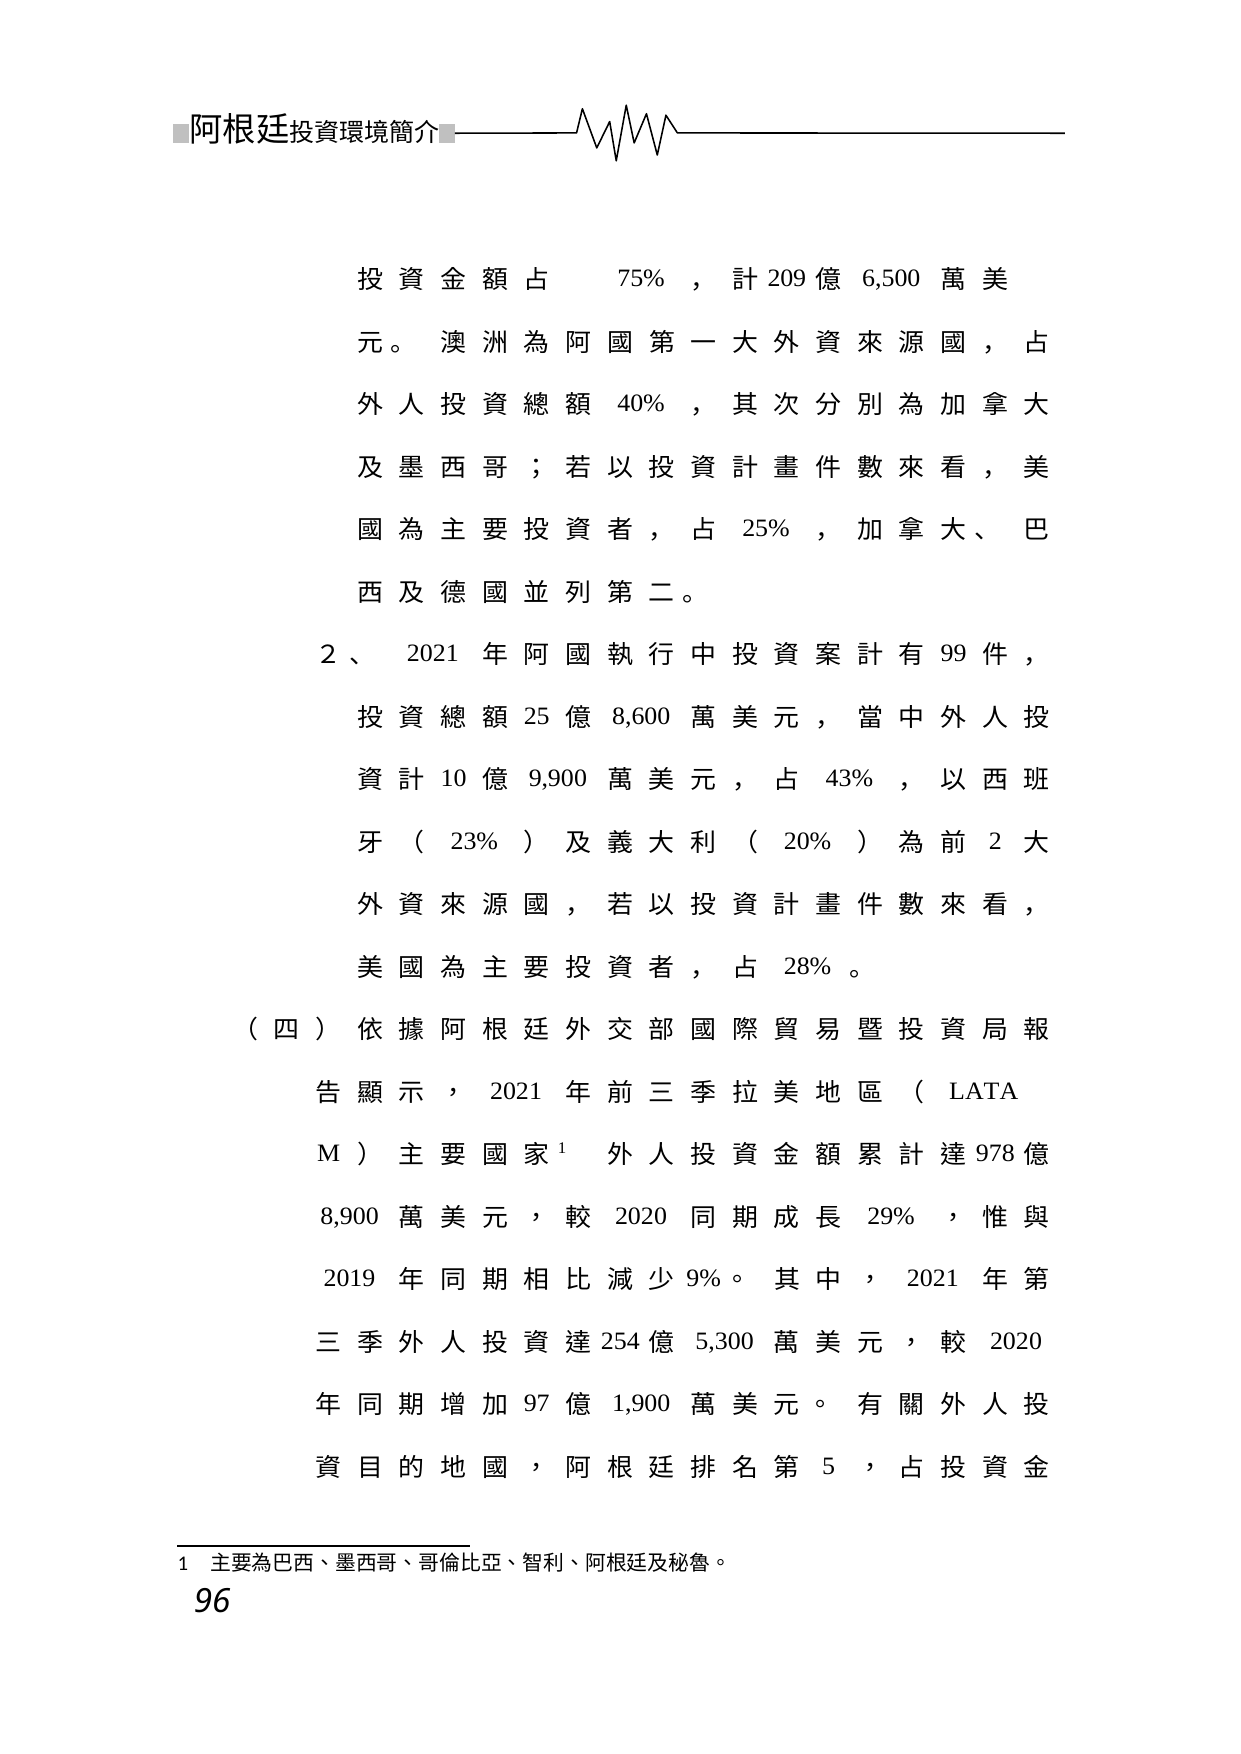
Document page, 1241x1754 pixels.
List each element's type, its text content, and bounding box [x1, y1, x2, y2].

text ２、2021年阿國執行中投資案計有99件，投資總額25億8,600萬美元，當中外人投資計10億9,900萬美元，占43%，以西班牙（23%）及義大利（20%）為前2大外資來源國，若以投資計畫件數來看，美國為主要投資者，占28%。 [281, 611, 1058, 986]
text 投資金額占 75%，計209億6,500萬美元。澳洲為阿國第一大外資來源國，占外人投資總額40%，其次分別為加拿大及墨西哥；若以投資計畫件數來看，美國為主要投資者，占25%，加拿大、巴西及德國並列第二。 [281, 236, 1058, 611]
text 主要為巴西、墨西哥、哥倫比亞、智利、阿根廷及秘魯。 [177, 1547, 1063, 1577]
text （四）依據阿根廷外交部國際貿易暨投資局報告顯示，2021年前三季拉美地區（LATAM）主要國家外人投資金額累計達978億8,900萬美元，較2020同期成長29%，惟與2019年同期相比減少9%。其中，2021年第三季外人投資達254億5,300萬美元，較2020年同期增加97億1,900萬美元。有關外人投資目的地國，阿根廷排名第5，占投資金 [207, 986, 1058, 1486]
